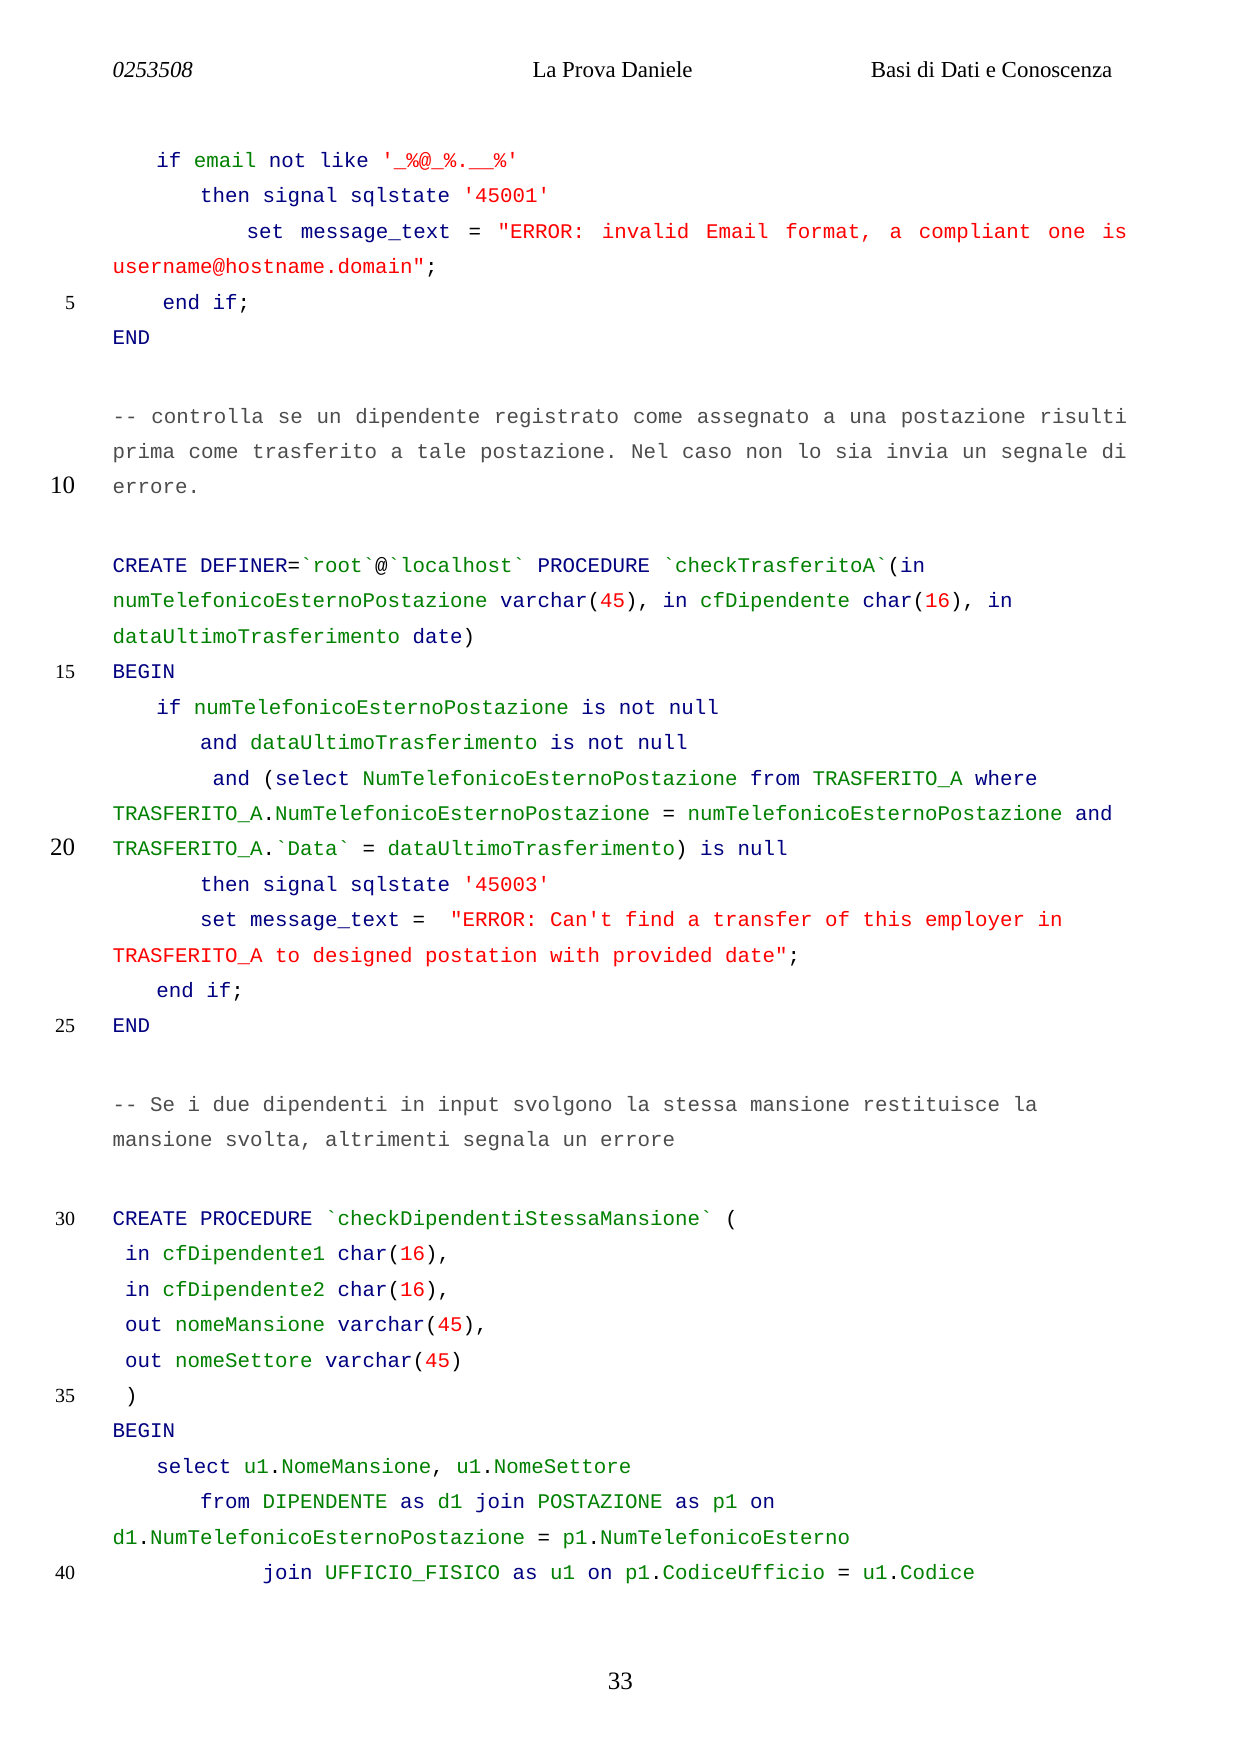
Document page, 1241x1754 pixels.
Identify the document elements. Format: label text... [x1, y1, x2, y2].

text out nomeMansione varchar(45), [112, 1314, 1128, 1338]
text BEGIN [112, 1420, 1128, 1444]
text END [112, 327, 1128, 351]
text select u1.NomeMansione, u1.NomeSettore [112, 1456, 1128, 1479]
text set message_text = "ERROR: invalid Email format, a compliant one is username@hostname.domain"; [112, 221, 1128, 280]
text if email not like '_%@_%.__%' [112, 150, 1128, 174]
text then signal sqlstate '45001' [112, 185, 1128, 209]
text join UFFICIO_FISICO as u1 on p1.CodiceUfficio = u1.Codice [112, 1562, 1128, 1586]
text and (select NumTelefonicoEsternoPostazione from TRASFERITO_A where TRASFERITO_A.NumTelefonicoEsternoPostazione = numTelefonicoEsternoPostazione and TRASFERITO_A.`Data` = dataUltimoTrasferimento) is null [112, 767, 1128, 862]
text end if; [112, 292, 1128, 315]
text from DIPENDENTE as d1 join POSTAZIONE as p1 on d1.NumTelefonicoEsternoPostazione = p1.NumTelefonicoEsterno [112, 1491, 1128, 1550]
text BEGIN [112, 661, 1128, 685]
text END [112, 1015, 1128, 1039]
text CREATE DEFINER=`root`@`localhost` PROCEDURE `checkTrasferitoA`(in numTelefonicoEsternoPostazione varchar(45), in cfDipendente char(16), in dataUltimoTrasferimento date) [112, 555, 1128, 649]
text -- Se i due dipendenti in input svolgono la stessa mansione restituisce la mansione svolta, altrimenti segnala un errore [112, 1094, 1128, 1153]
text if numTelefonicoEsternoPostazione is not null [112, 697, 1128, 720]
text out nomeSettore varchar(45) [112, 1349, 1128, 1373]
text in cfDipendente2 char(16), [112, 1279, 1128, 1302]
text then signal sqlstate '45003' [112, 874, 1128, 897]
text end if; [112, 980, 1128, 1004]
text -- controlla se un dipendente registrato come assegnato a una postazione risulti prima come trasferito a tale postazione. Nel caso non lo sia invia un segnale di errore. [112, 406, 1128, 500]
text ) [112, 1385, 1128, 1409]
text set message_text = "ERROR: Can't find a transfer of this employer in TRASFERITO_A to designed postation with provided date"; [112, 909, 1128, 968]
text CREATE PROCEDURE `checkDipendentiStessaMansione` ( [112, 1208, 1128, 1232]
text in cfDipendente1 char(16), [112, 1243, 1128, 1267]
text and dataUltimoTrasferimento is not null [112, 732, 1128, 756]
